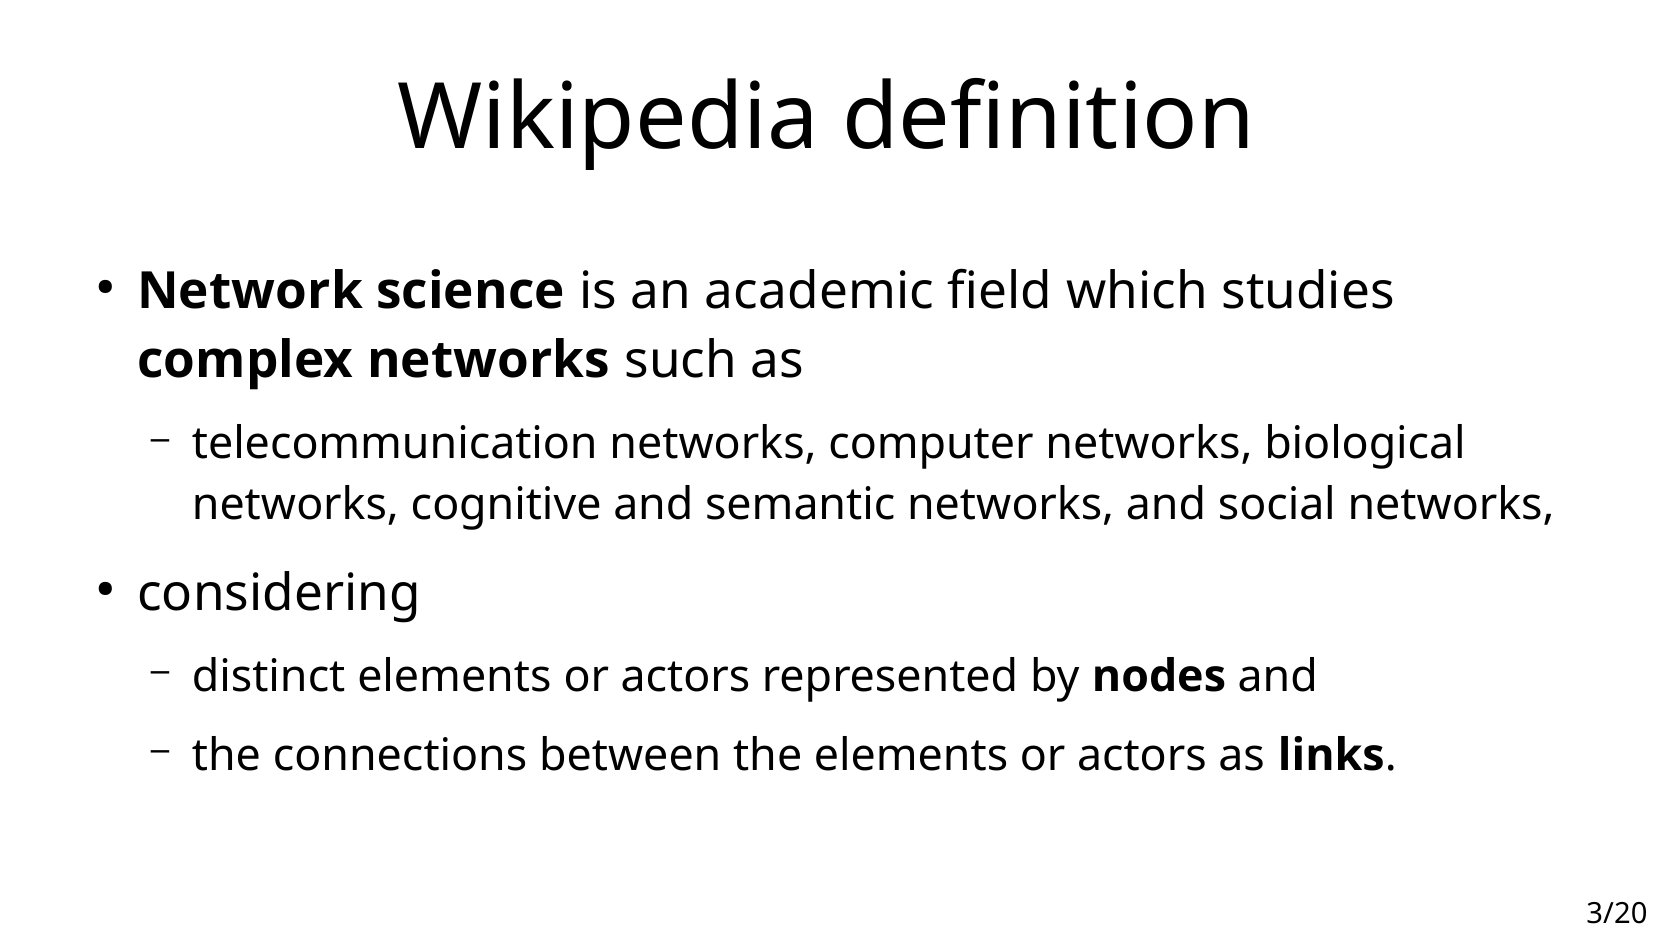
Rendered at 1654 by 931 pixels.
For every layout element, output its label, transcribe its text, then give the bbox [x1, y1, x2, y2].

title Wikipedia definition [82, 1, 1571, 226]
list Network science is an academic field which studies complex networks such as telecommunication networks, computer networks, biological networks, cognitive and semantic networks, and social networks, considering distinct elements or actors represented by nodes and the connections between the elements or actors as links. [82, 253, 1571, 793]
